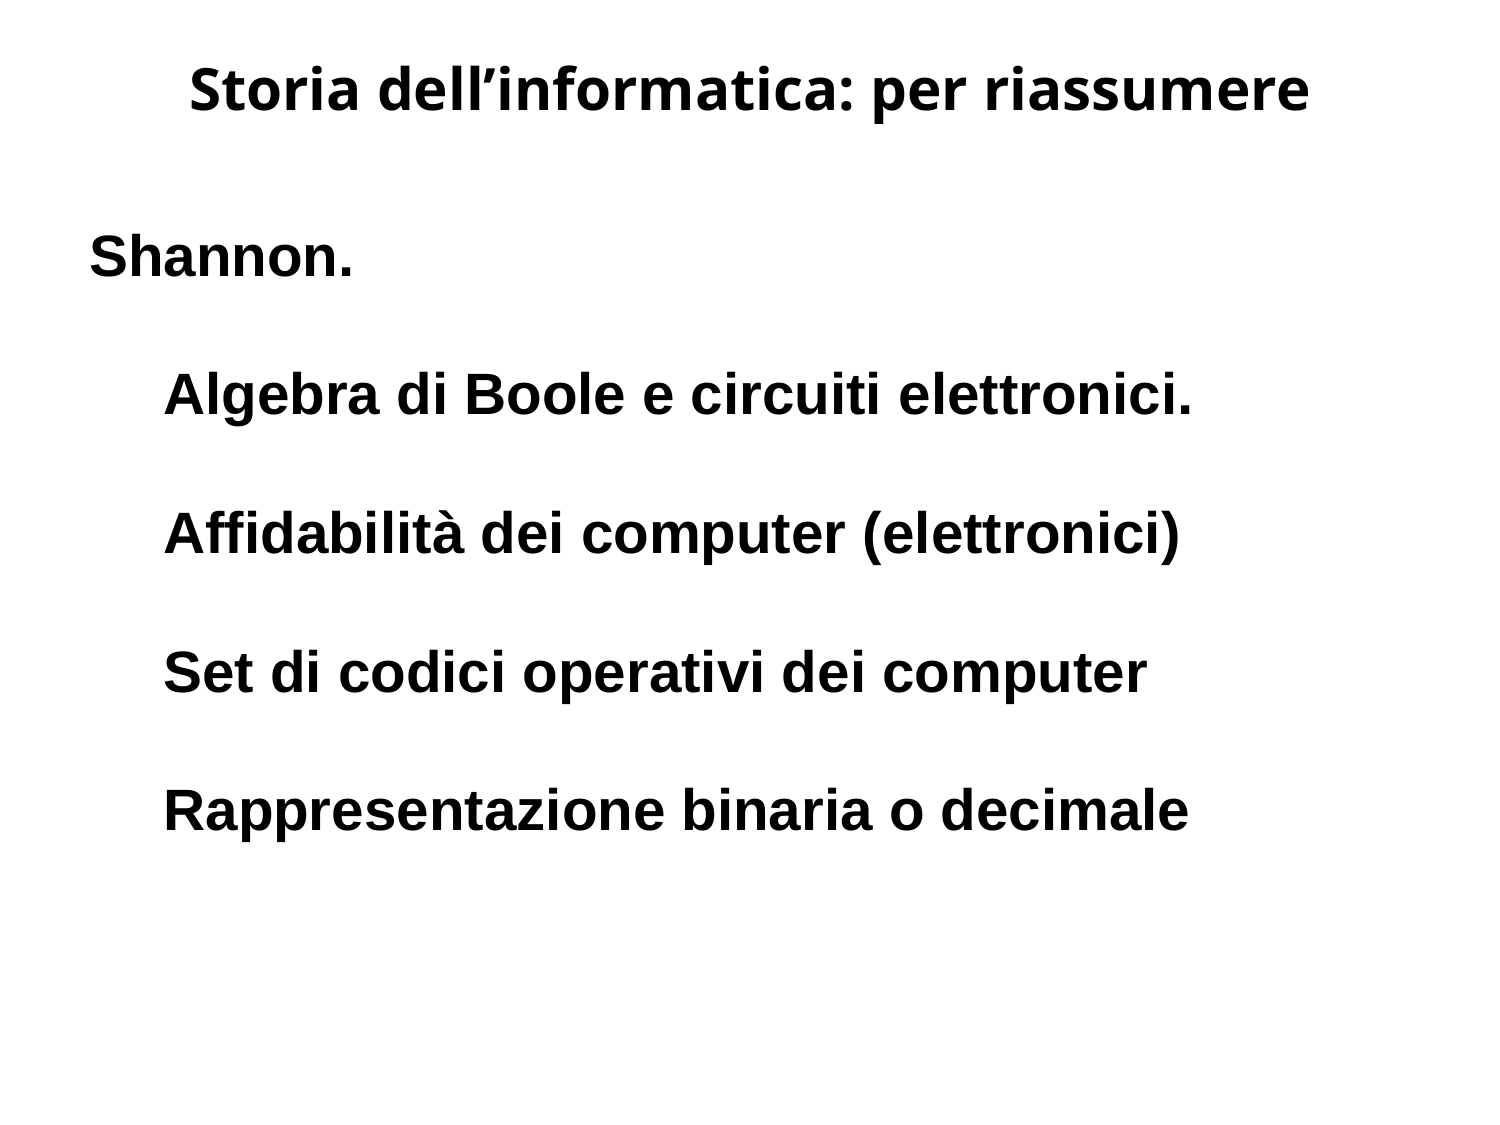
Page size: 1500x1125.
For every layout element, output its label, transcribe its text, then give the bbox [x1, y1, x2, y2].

title Storia dell’informatica: per riassumere [75, 45, 1425, 149]
list Shannon. Algebra di Boole e circuiti elettronici. Affidabilità dei computer (elettronici) Set di codici operativi dei computer Rappresentazione binaria o decimale [75, 160, 1425, 1005]
